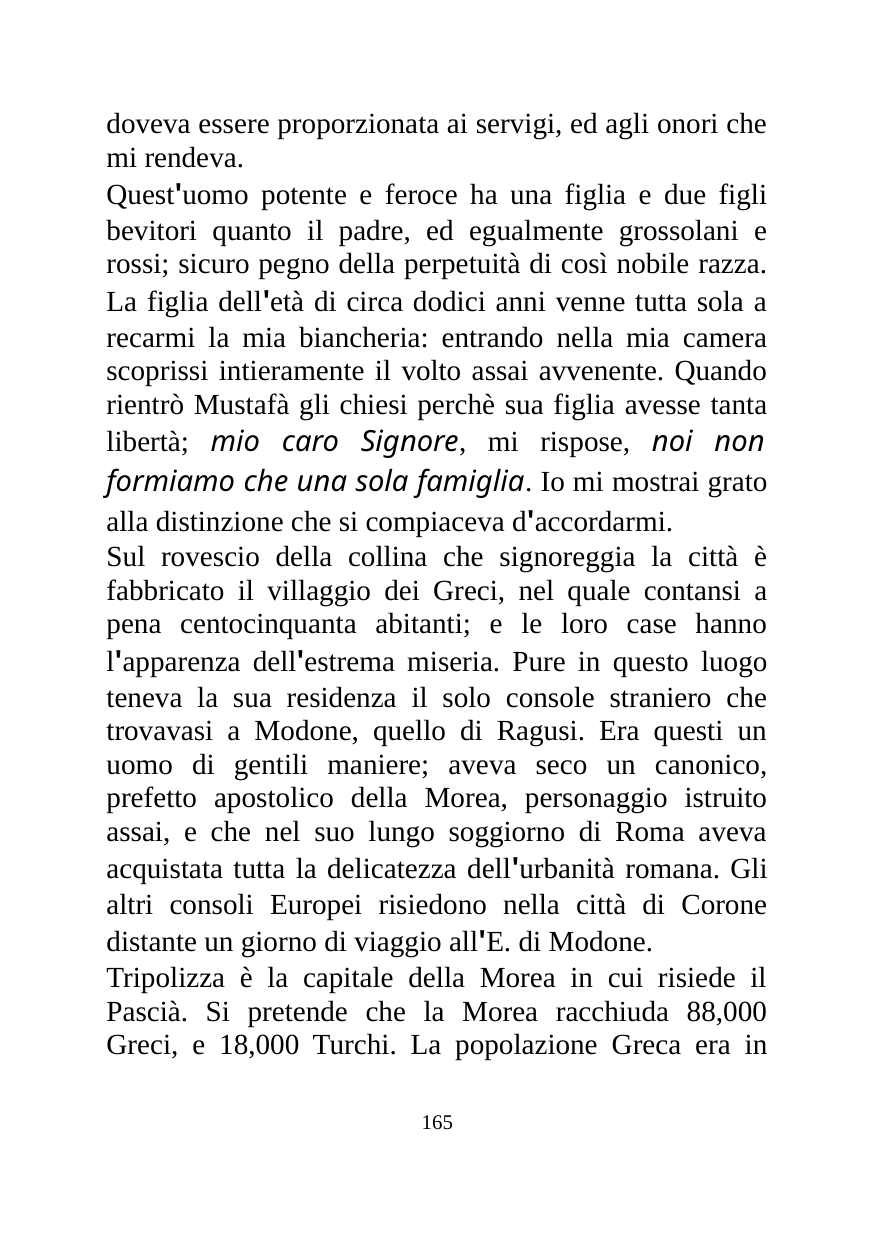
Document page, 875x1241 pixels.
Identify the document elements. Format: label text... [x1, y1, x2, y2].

text Tripolizza è la capitale della Morea in cui risiede il Pascià. Si pretende che la Morea racchiuda 88,000 Greci, e 18,000 Turchi. La popolazione Greca era in [106, 960, 768, 1061]
text Quest'uomo potente e feroce ha una figlia e due figli bevitori quanto il padre, ed egualmente grossolani e rossi; sicuro pegno della perpetuità di così nobile razza. La figlia dell'età di circa dodici anni venne tutta sola a recarmi la mia biancheria: entrando nella mia camera scoprissi intieramente il volto assai avvenente. Quando rientrò Mustafà gli chiesi perchè sua figlia avesse tanta libertà; mio caro Signore, mi rispose, noi non formiamo che una sola famiglia. Io mi mostrai grato alla distinzione che si compiaceva d'accordarmi. [106, 173, 768, 539]
text Sul rovescio della collina che signoreggia la città è fabbricato il villaggio dei Greci, nel quale contansi a pena centocinquanta abitanti; e le loro case hanno l'apparenza dell'estrema miseria. Pure in questo luogo teneva la sua residenza il solo console straniero che trovavasi a Modone, quello di Ragusi. Era questi un uomo di gentili maniere; aveva seco un canonico, prefetto apostolico della Morea, personaggio istruito assai, e che nel suo lungo soggiorno di Roma aveva acquistata tutta la delicatezza dell'urbanità romana. Gli altri consoli Europei risiedono nella città di Corone distante un giorno di viaggio all'E. di Modone. [106, 539, 768, 960]
text doveva essere proporzionata ai servigi, ed agli onori che mi rendeva. [106, 106, 768, 173]
